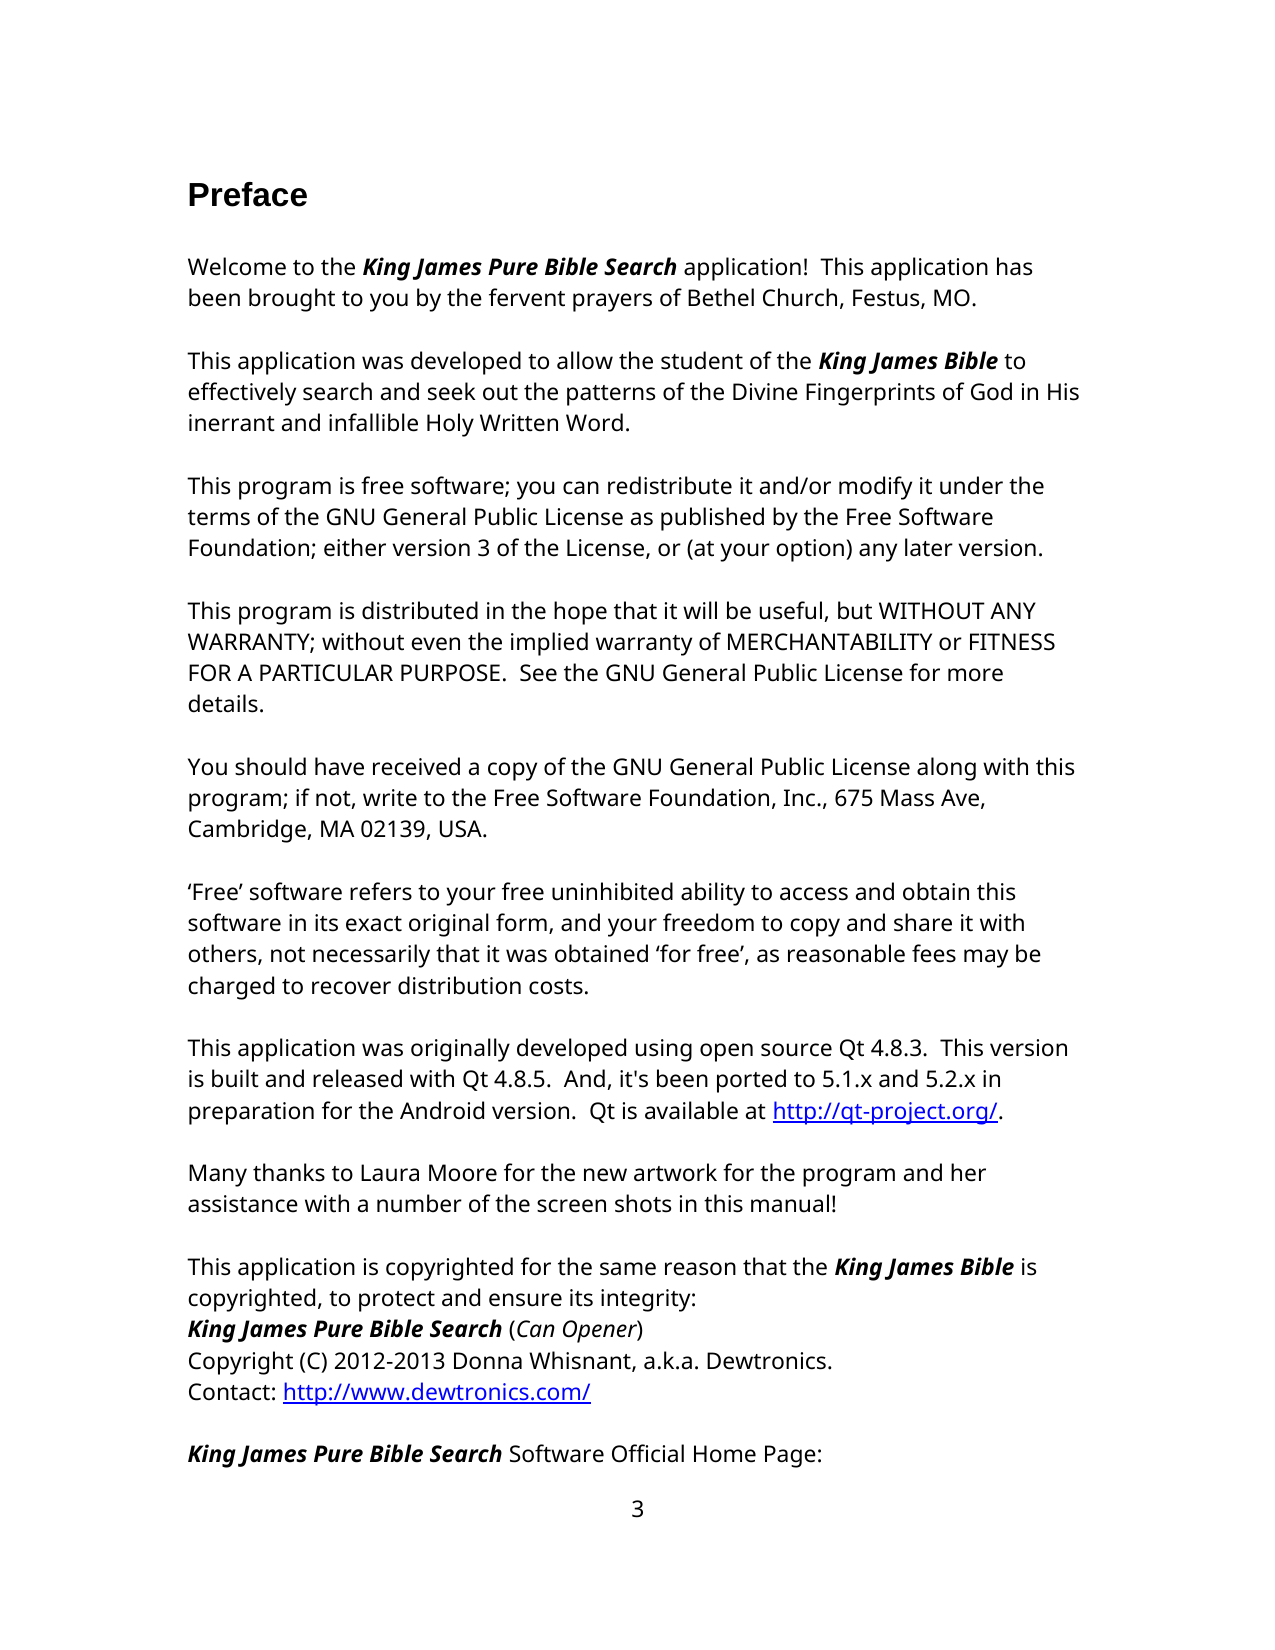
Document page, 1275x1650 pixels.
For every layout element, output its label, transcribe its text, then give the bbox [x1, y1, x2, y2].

text Many thanks to Laura Moore for the new artwork for the program and her assistance with a number of the screen shots in this manual! [187, 1157, 1087, 1220]
subtitle Preface [187, 175, 1087, 213]
text This application was developed to allow the student of the King James Bible to effectively search and seek out the patterns of the Divine Fingerprints of God in His inerrant and infallible Holy Written Word. [187, 345, 1087, 438]
text Welcome to the King James Pure Bible Search application! This application has been brought to you by the fervent prayers of Bethel Church, Festus, MO. [187, 251, 1087, 313]
text This application was originally developed using open source Qt 4.8.3. This version is built and released with Qt 4.8.5. And, it's been ported to 5.1.x and 5.2.x in preparation for the Android version. Qt is available at http://qt-project.org/. [187, 1032, 1087, 1126]
text You should have received a copy of the GNU General Public License along with this program; if not, write to the Free Software Foundation, Inc., 675 Mass Ave, Cambridge, MA 02139, USA. [187, 751, 1087, 845]
text This application is copyrighted for the same reason that the King James Bible is copyrighted, to protect and ensure its integrity: [187, 1251, 1087, 1313]
text This program is distributed in the hope that it will be useful, but WITHOUT ANY WARRANTY; without even the implied warranty of MERCHANTABILITY or FITNESS FOR A PARTICULAR PURPOSE. See the GNU General Public License for more details. [187, 595, 1087, 720]
text ‘Free’ software refers to your free uninhibited ability to access and obtain this software in its exact original form, and your freedom to copy and share it with others, not necessarily that it was obtained ‘for free’, as reasonable fees may be charged to recover distribution costs. [187, 876, 1087, 1001]
text Copyright (C) 2012-2013 Donna Whisnant, a.k.a. Dewtronics. [187, 1345, 1087, 1376]
text Contact: http://www.dewtronics.com/ [187, 1376, 1087, 1407]
text King James Pure Bible Search (Can Opener) [187, 1313, 1087, 1345]
text King James Pure Bible Search Software Official Home Page: [187, 1438, 1087, 1470]
text This program is free software; you can redistribute it and/or modify it under the terms of the GNU General Public License as published by the Free Software Foundation; either version 3 of the License, or (at your option) any later version. [187, 470, 1087, 563]
